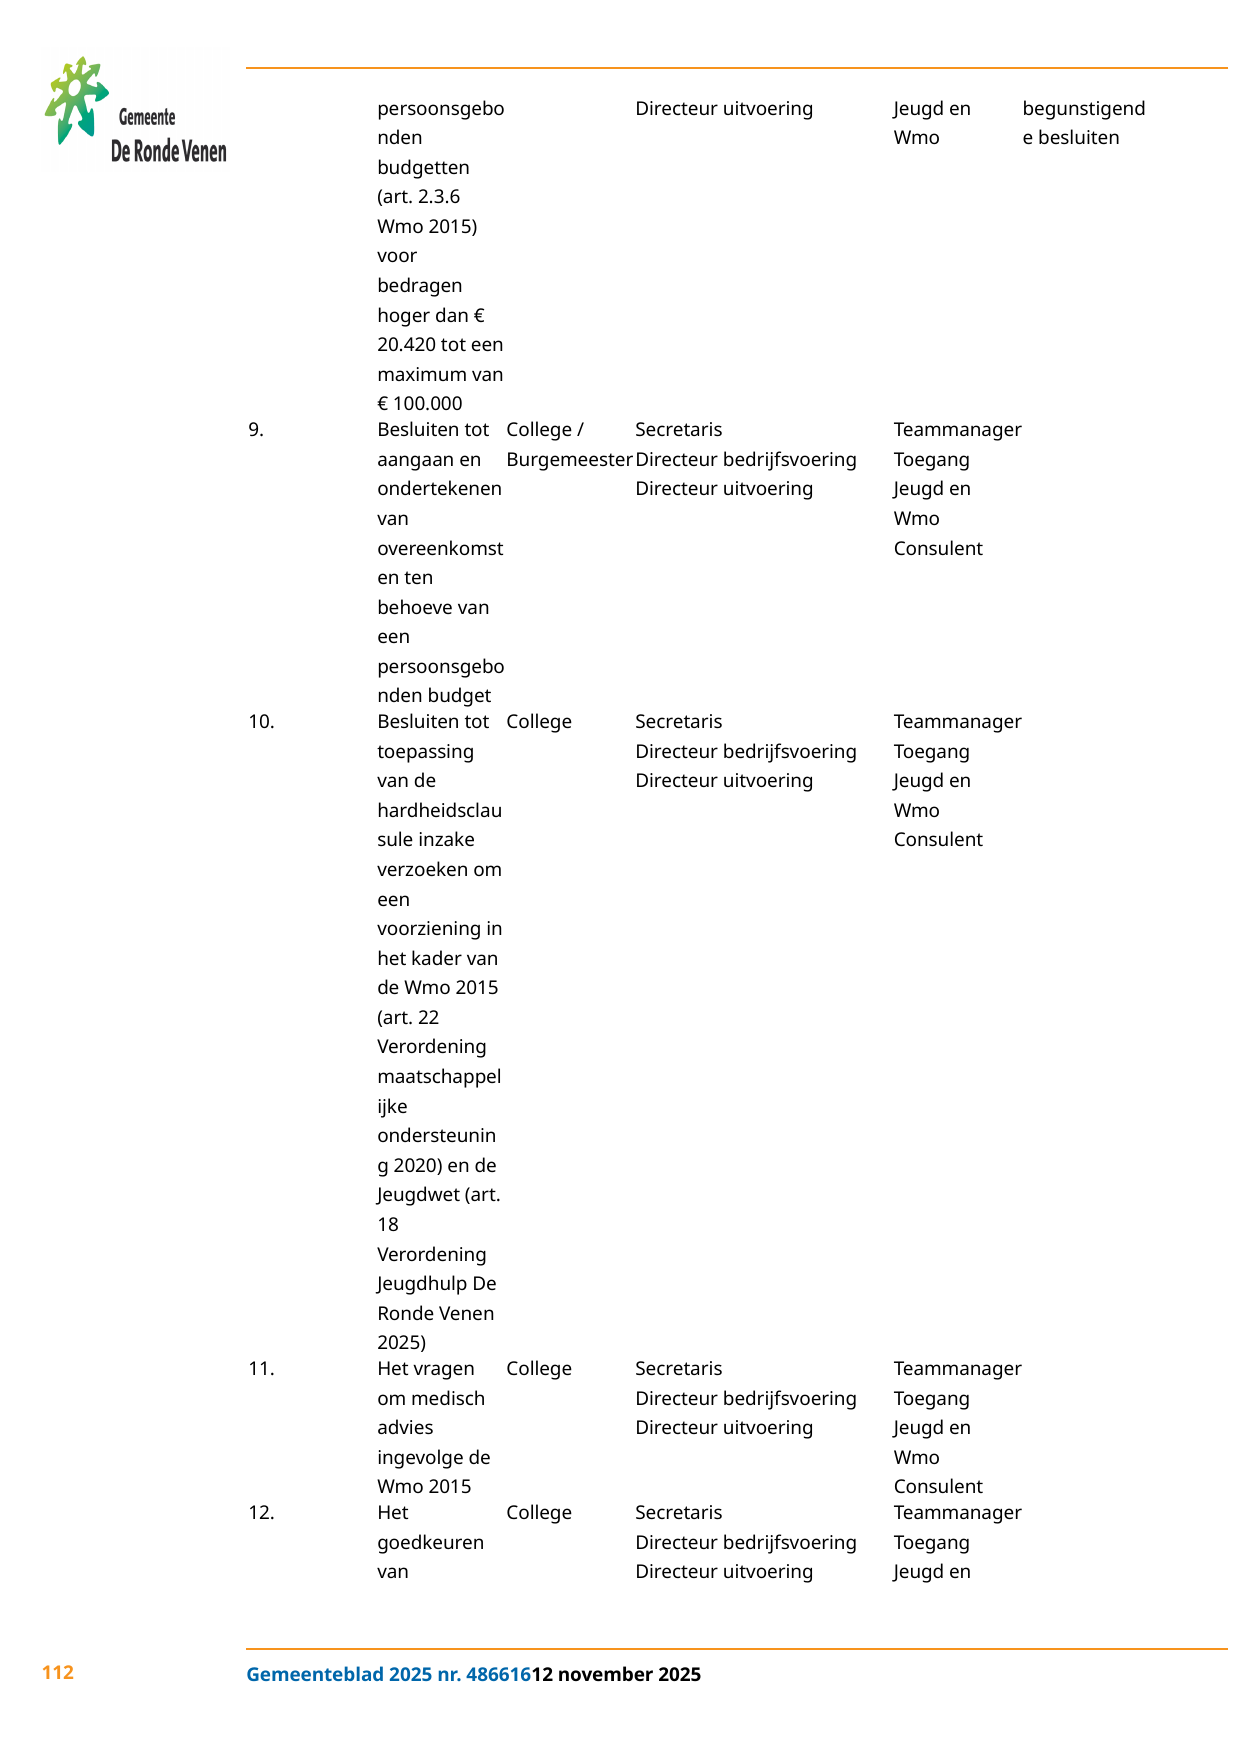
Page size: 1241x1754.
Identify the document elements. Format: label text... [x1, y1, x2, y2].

table_cell Teammanager Toegang Jeugd en Wmo Consulent [894, 1355, 1022, 1499]
table_cell persoonsgebonden budgetten (art. 2.3.6 Wmo 2015) voor bedragen hoger dan € 20.420 tot een maximum van € 100.000 [377, 95, 506, 416]
table_cell Teammanager Toegang Jeugd en [894, 1499, 1022, 1584]
table_cell College [506, 1499, 635, 1584]
table_cell 11. [248, 1355, 377, 1499]
table_cell Het vragen om medisch advies ingevolge de Wmo 2015 [377, 1355, 506, 1499]
table_cell Secretaris Directeur bedrijfsvoering Directeur uitvoering [635, 708, 893, 1355]
table_cell Jeugd en Wmo [894, 95, 1022, 416]
table_cell Secretaris Directeur bedrijfsvoering Directeur uitvoering [635, 1499, 893, 1584]
table_cell [1023, 416, 1152, 708]
picture [41, 47, 231, 172]
table_cell Secretaris Directeur bedrijfsvoering Directeur uitvoering [635, 416, 893, 708]
table_cell Teammanager Toegang Jeugd en Wmo Consulent [894, 416, 1022, 708]
table_cell [506, 95, 635, 416]
table_cell College / Burgemeester [506, 416, 635, 708]
table_cell Het goedkeuren van [377, 1499, 506, 1584]
table_cell Teammanager Toegang Jeugd en Wmo Consulent [894, 708, 1022, 1355]
table_cell [1023, 708, 1152, 1355]
table_cell Directeur uitvoering [635, 95, 893, 416]
table_cell Secretaris Directeur bedrijfsvoering Directeur uitvoering [635, 1355, 893, 1499]
table_cell 12. [248, 1499, 377, 1584]
table_cell Besluiten tot toepassing van de hardheidsclausule inzake verzoeken om een voorziening in het kader van de Wmo 2015 (art. 22 Verordening maatschappelijke ondersteuning 2020) en de Jeugdwet (art. 18 Verordening Jeugdhulp De Ronde Venen 2025) [377, 708, 506, 1355]
table_cell Besluiten tot aangaan en ondertekenen van overeenkomsten ten behoeve van een persoonsgebonden budget [377, 416, 506, 708]
table_cell 9. [248, 416, 377, 708]
table_cell [248, 95, 377, 416]
table_cell 10. [248, 708, 377, 1355]
table_cell [1023, 1499, 1152, 1584]
table_cell College [506, 708, 635, 1355]
table_cell [1023, 1355, 1152, 1499]
table_cell College [506, 1355, 635, 1499]
table_cell begunstigende besluiten [1023, 95, 1152, 416]
